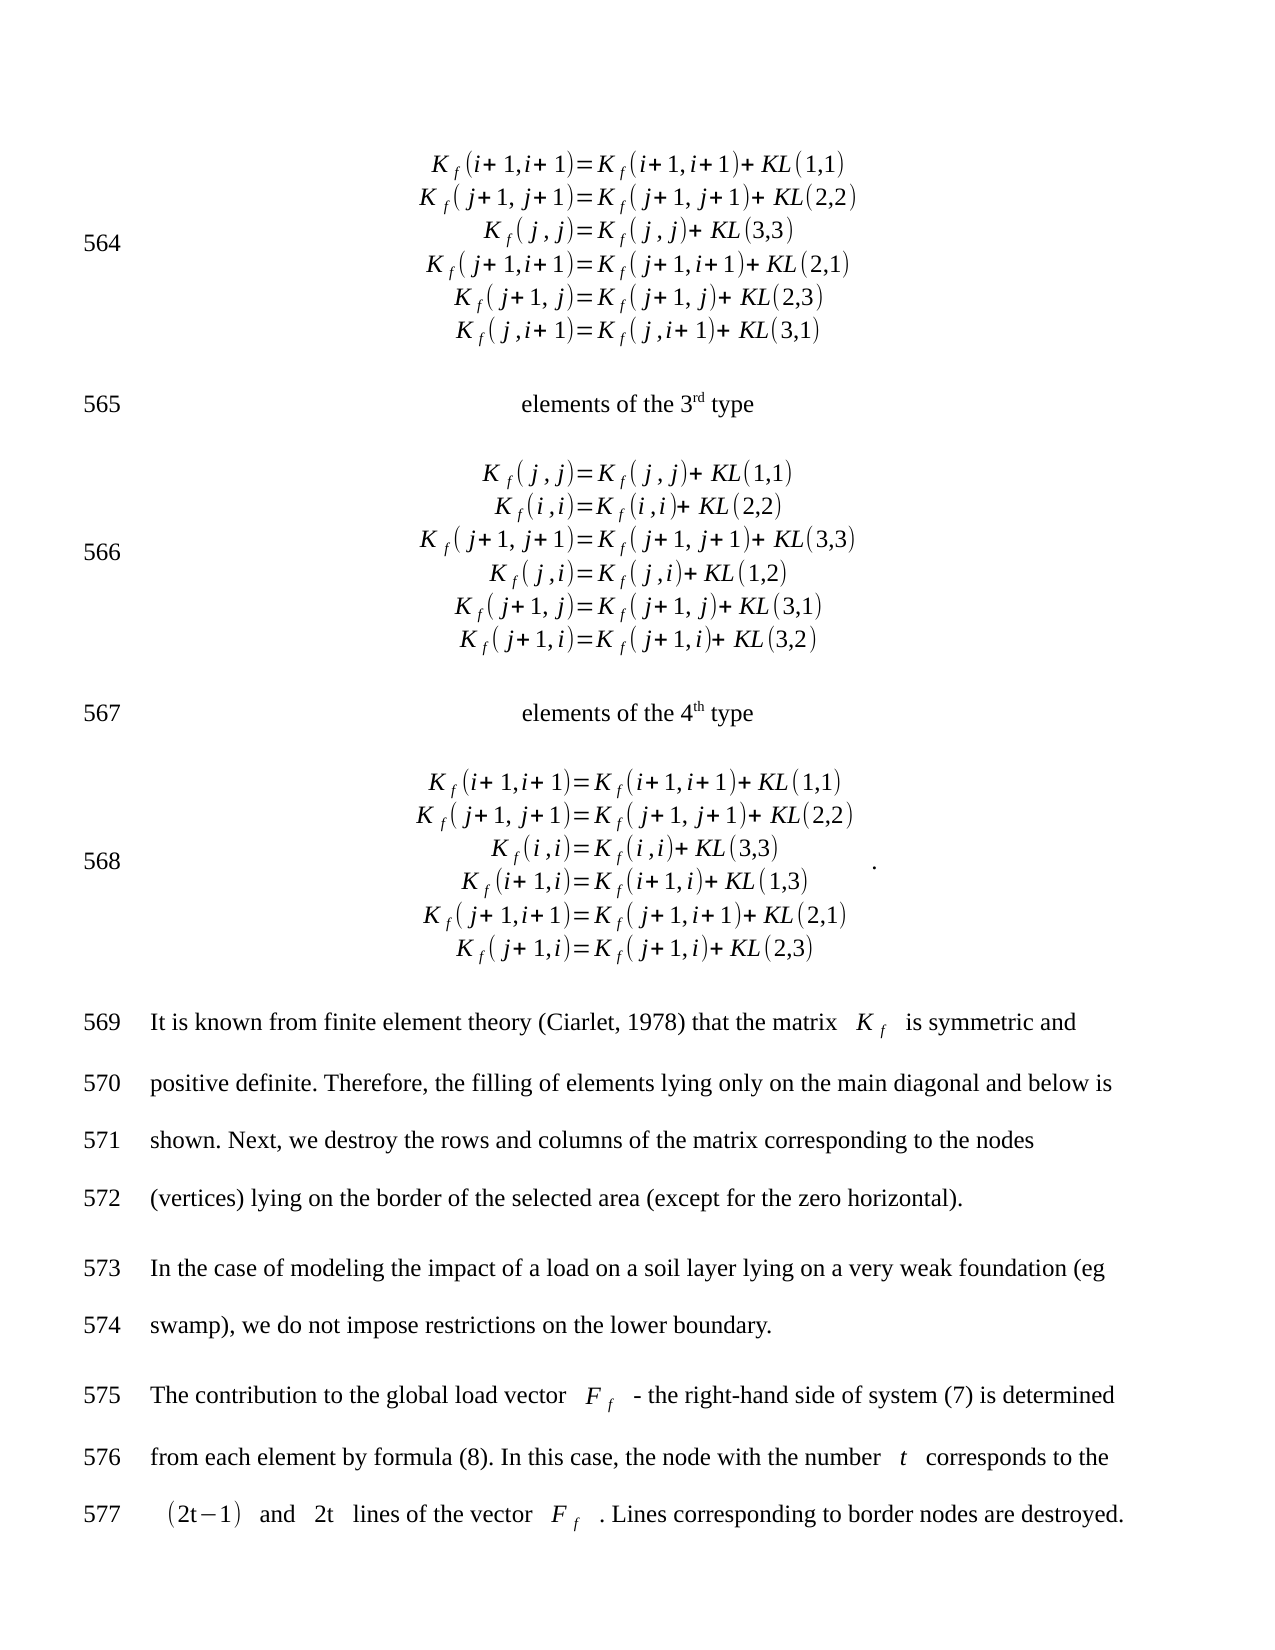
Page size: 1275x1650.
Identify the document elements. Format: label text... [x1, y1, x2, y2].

text elements of the 3rd type [150, 389, 1125, 418]
text elements of the 4th type [150, 698, 1125, 726]
text It is known from finite element theory (Ciarlet, 1978) that the matrixis ​​symmetric and positive definite. Therefore, the filling of elements lying only on the main diagonal and below is shown. Next, we destroy the rows and columns of the matrix corresponding to the nodes (vertices) lying on the border of the selected area (except for the zero horizontal). [150, 1007, 1125, 1212]
text In the case of modeling the impact of a load on a soil layer lying on a very weak foundation (eg swamp), we do not impose restrictions on the lower boundary. [150, 1253, 1125, 1339]
text The contribution to the global load vector- the right-hand side of system (7) is determined from each element by formula (8). In this case, the node with the numbercorresponds to theandlines of the vector. Lines corresponding to border nodes are destroyed. [150, 1380, 1125, 1532]
text . [150, 768, 1125, 965]
